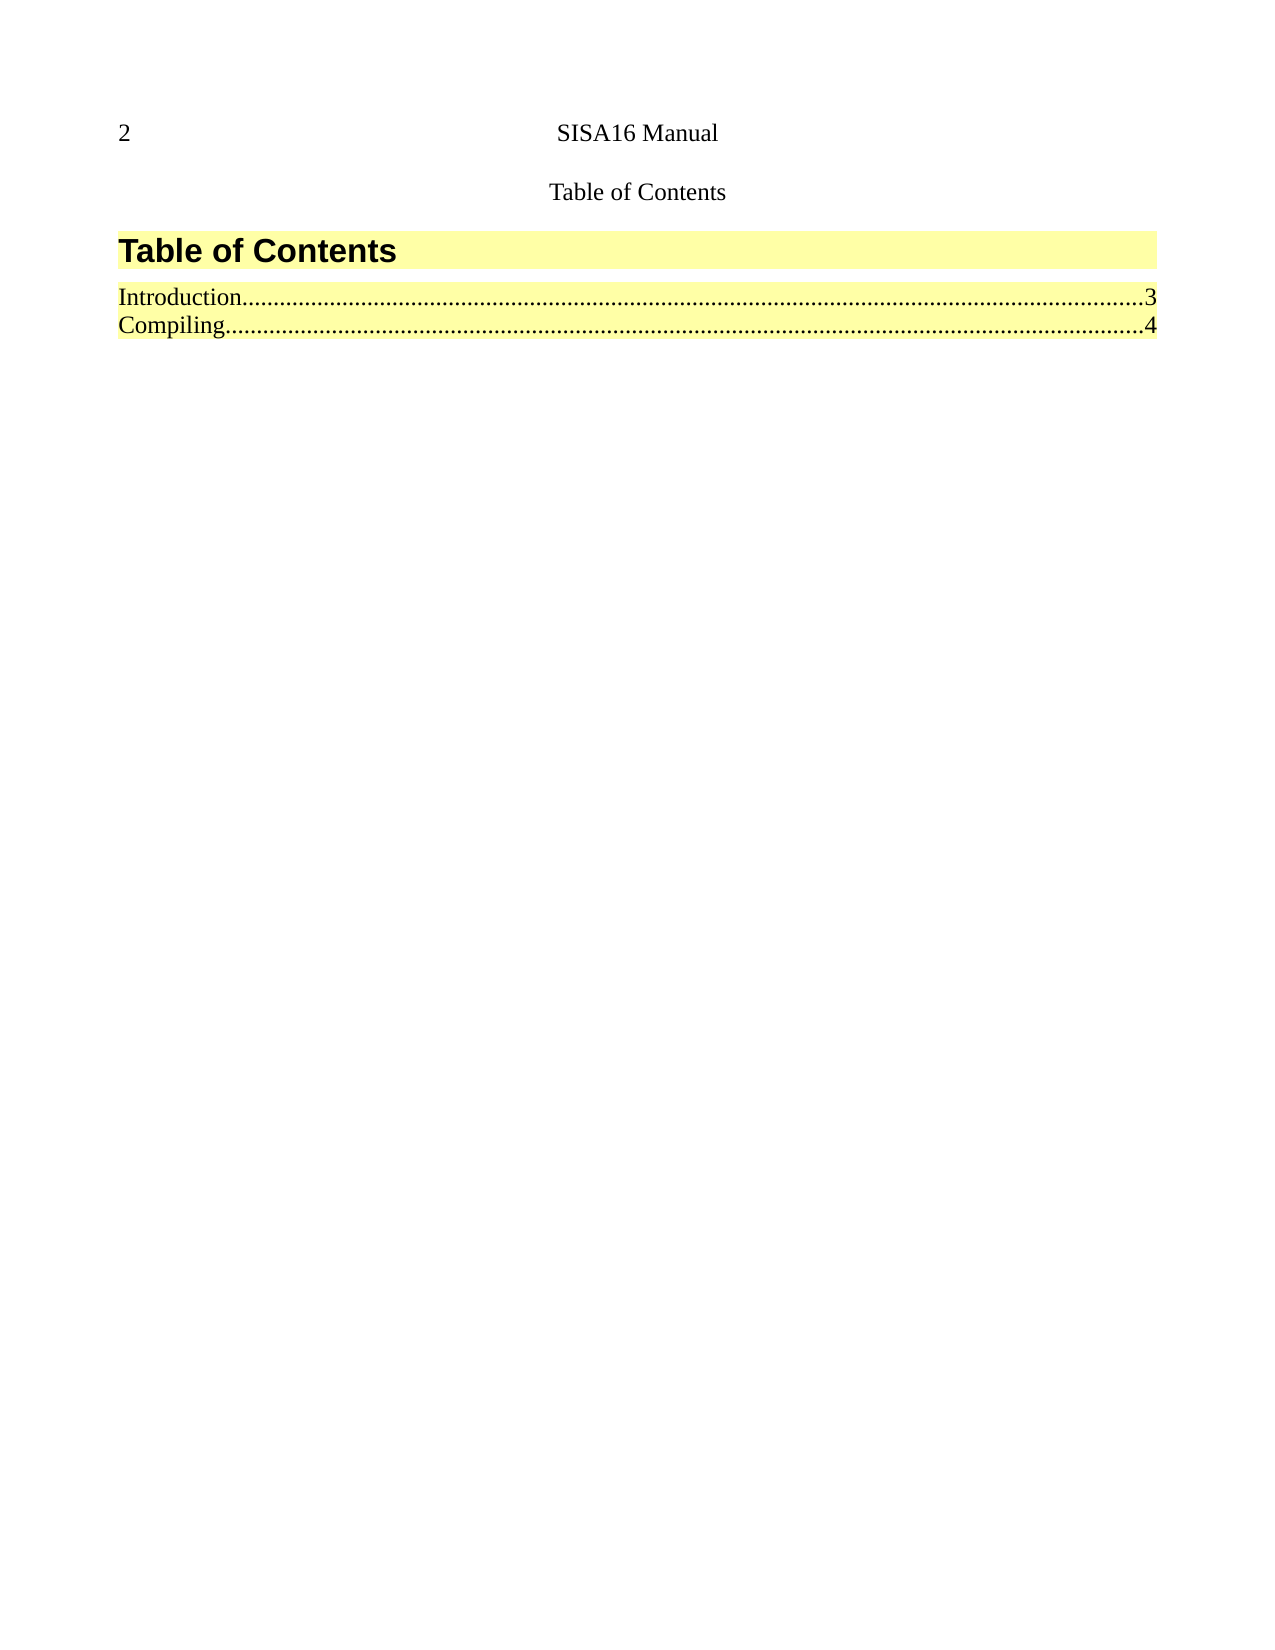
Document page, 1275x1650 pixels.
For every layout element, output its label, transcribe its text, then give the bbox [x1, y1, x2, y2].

text Compiling 4 [118, 310, 1157, 339]
text Table of Contents [118, 177, 1157, 206]
subtitle Table of Contents [118, 231, 1157, 269]
text Introduction 3 [118, 282, 1157, 310]
